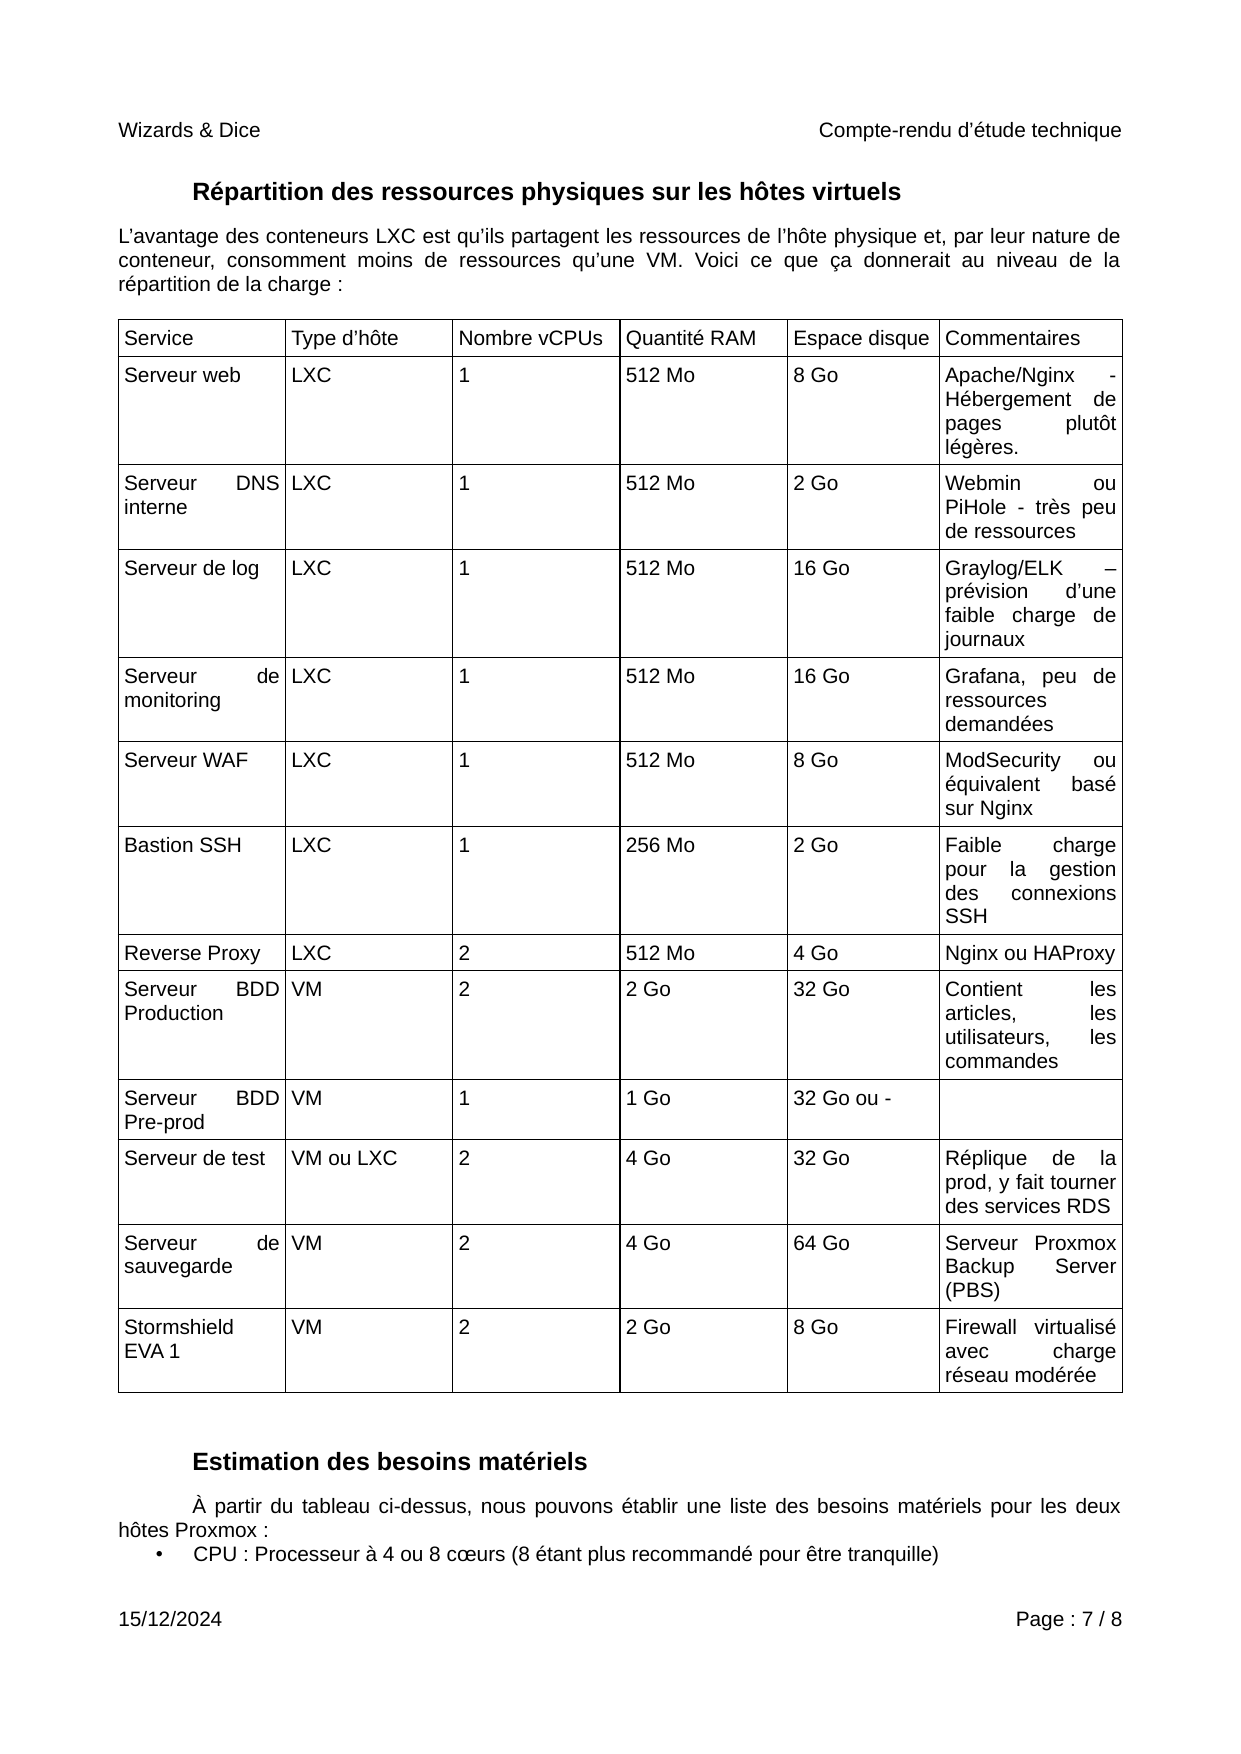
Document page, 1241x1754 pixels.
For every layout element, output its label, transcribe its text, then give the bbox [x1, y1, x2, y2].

table_cell 1 [453, 465, 619, 548]
table_cell 512 Mo [621, 658, 787, 741]
table_cell LXC [286, 935, 452, 970]
table_cell Contient les articles, les utilisateurs, les commandes [940, 971, 1122, 1079]
table_cell 8 Go [788, 1309, 939, 1392]
table_cell 16 Go [788, 658, 939, 741]
table_cell 1 [453, 357, 619, 464]
table_cell Firewall virtualisé avec charge réseau modérée [940, 1309, 1122, 1392]
table_cell 512 Mo [621, 742, 787, 826]
table_cell 4 Go [788, 935, 939, 970]
table_cell Serveur de test [119, 1140, 285, 1223]
list CPU : Processeur à 4 ou 8 cœurs (8 étant plus recommandé pour être tranquille) [156, 1542, 1122, 1566]
table_cell Serveur web [119, 357, 285, 464]
table_cell 256 Mo [621, 827, 787, 934]
table_cell 2 [453, 935, 619, 970]
table_cell ModSecurity ou équivalent basé sur Nginx [940, 742, 1122, 826]
table_cell 1 Go [621, 1080, 787, 1139]
table_cell 2 [453, 1140, 619, 1223]
table_cell 32 Go [788, 1140, 939, 1223]
table_cell 2 Go [788, 465, 939, 548]
table_cell 8 Go [788, 357, 939, 464]
text À partir du tableau ci-dessus, nous pouvons établir une liste des besoins matériels pour les deux hôtes Proxmox : [118, 1494, 1122, 1542]
table_cell 2 Go [621, 971, 787, 1079]
table_cell 8 Go [788, 742, 939, 826]
table_header Nombre vCPUs [453, 320, 619, 356]
subtitle Estimation des besoins matériels [192, 1447, 1122, 1476]
table_cell Serveur de monitoring [119, 658, 285, 741]
table_cell LXC [286, 465, 452, 548]
table_cell 32 Go [788, 971, 939, 1079]
table_cell LXC [286, 742, 452, 826]
table_cell LXC [286, 658, 452, 741]
table_cell Reverse Proxy [119, 935, 285, 970]
table_cell Serveur de sauvegarde [119, 1225, 285, 1308]
table_cell Faible charge pour la gestion des connexions SSH [940, 827, 1122, 934]
text L’avantage des conteneurs LXC est qu’ils partagent les ressources de l’hôte physique et, par leur nature de conteneur, consomment moins de ressources qu’une VM. Voici ce que ça donnerait au niveau de la répartition de la charge : [118, 223, 1122, 295]
table_cell LXC [286, 357, 452, 464]
table_cell 2 Go [621, 1309, 787, 1392]
table_cell 2 Go [788, 827, 939, 934]
table_header Espace disque [788, 320, 939, 356]
table_cell Serveur BDD Production [119, 971, 285, 1079]
table_cell Graylog/ELK – prévision d’une faible charge de journaux [940, 550, 1122, 657]
table_cell Serveur DNS interne [119, 465, 285, 548]
table_header Service [119, 320, 285, 356]
table_cell 1 [453, 658, 619, 741]
table_cell 4 Go [621, 1225, 787, 1308]
table_cell LXC [286, 550, 452, 657]
table_cell 2 [453, 1225, 619, 1308]
table_cell 512 Mo [621, 935, 787, 970]
table_cell VM [286, 1309, 452, 1392]
table_cell 512 Mo [621, 465, 787, 548]
table_header Quantité RAM [621, 320, 787, 356]
table_cell 2 [453, 1309, 619, 1392]
table_cell 32 Go ou - [788, 1080, 939, 1139]
table_cell Webmin ou PiHole - très peu de ressources [940, 465, 1122, 548]
table_cell VM [286, 1225, 452, 1308]
table_cell 1 [453, 550, 619, 657]
table_cell Bastion SSH [119, 827, 285, 934]
table_cell Serveur BDD Pre-prod [119, 1080, 285, 1139]
table_cell Serveur WAF [119, 742, 285, 826]
table_cell 1 [453, 742, 619, 826]
table_cell LXC [286, 827, 452, 934]
table_cell VM [286, 1080, 452, 1139]
table_cell 16 Go [788, 550, 939, 657]
table_cell VM [286, 971, 452, 1079]
table_cell 512 Mo [621, 550, 787, 657]
table_cell 512 Mo [621, 357, 787, 464]
table_cell VM ou LXC [286, 1140, 452, 1223]
table_header Type d’hôte [286, 320, 452, 356]
table_cell 4 Go [621, 1140, 787, 1223]
table_cell Apache/Nginx - Hébergement de pages plutôt légères. [940, 357, 1122, 464]
table_header Commentaires [940, 320, 1122, 356]
table_cell Stormshield EVA 1 [119, 1309, 285, 1392]
table_cell 1 [453, 1080, 619, 1139]
table_cell [940, 1080, 1122, 1139]
table_cell Serveur de log [119, 550, 285, 657]
table_cell Réplique de la prod, y fait tourner des services RDS [940, 1140, 1122, 1223]
table_cell 64 Go [788, 1225, 939, 1308]
table_cell Nginx ou HAProxy [940, 935, 1122, 970]
table_cell Serveur Proxmox Backup Server (PBS) [940, 1225, 1122, 1308]
table_cell 2 [453, 971, 619, 1079]
table_cell Grafana, peu de ressources demandées [940, 658, 1122, 741]
table_cell 1 [453, 827, 619, 934]
subtitle Répartition des ressources physiques sur les hôtes virtuels [192, 177, 1122, 206]
